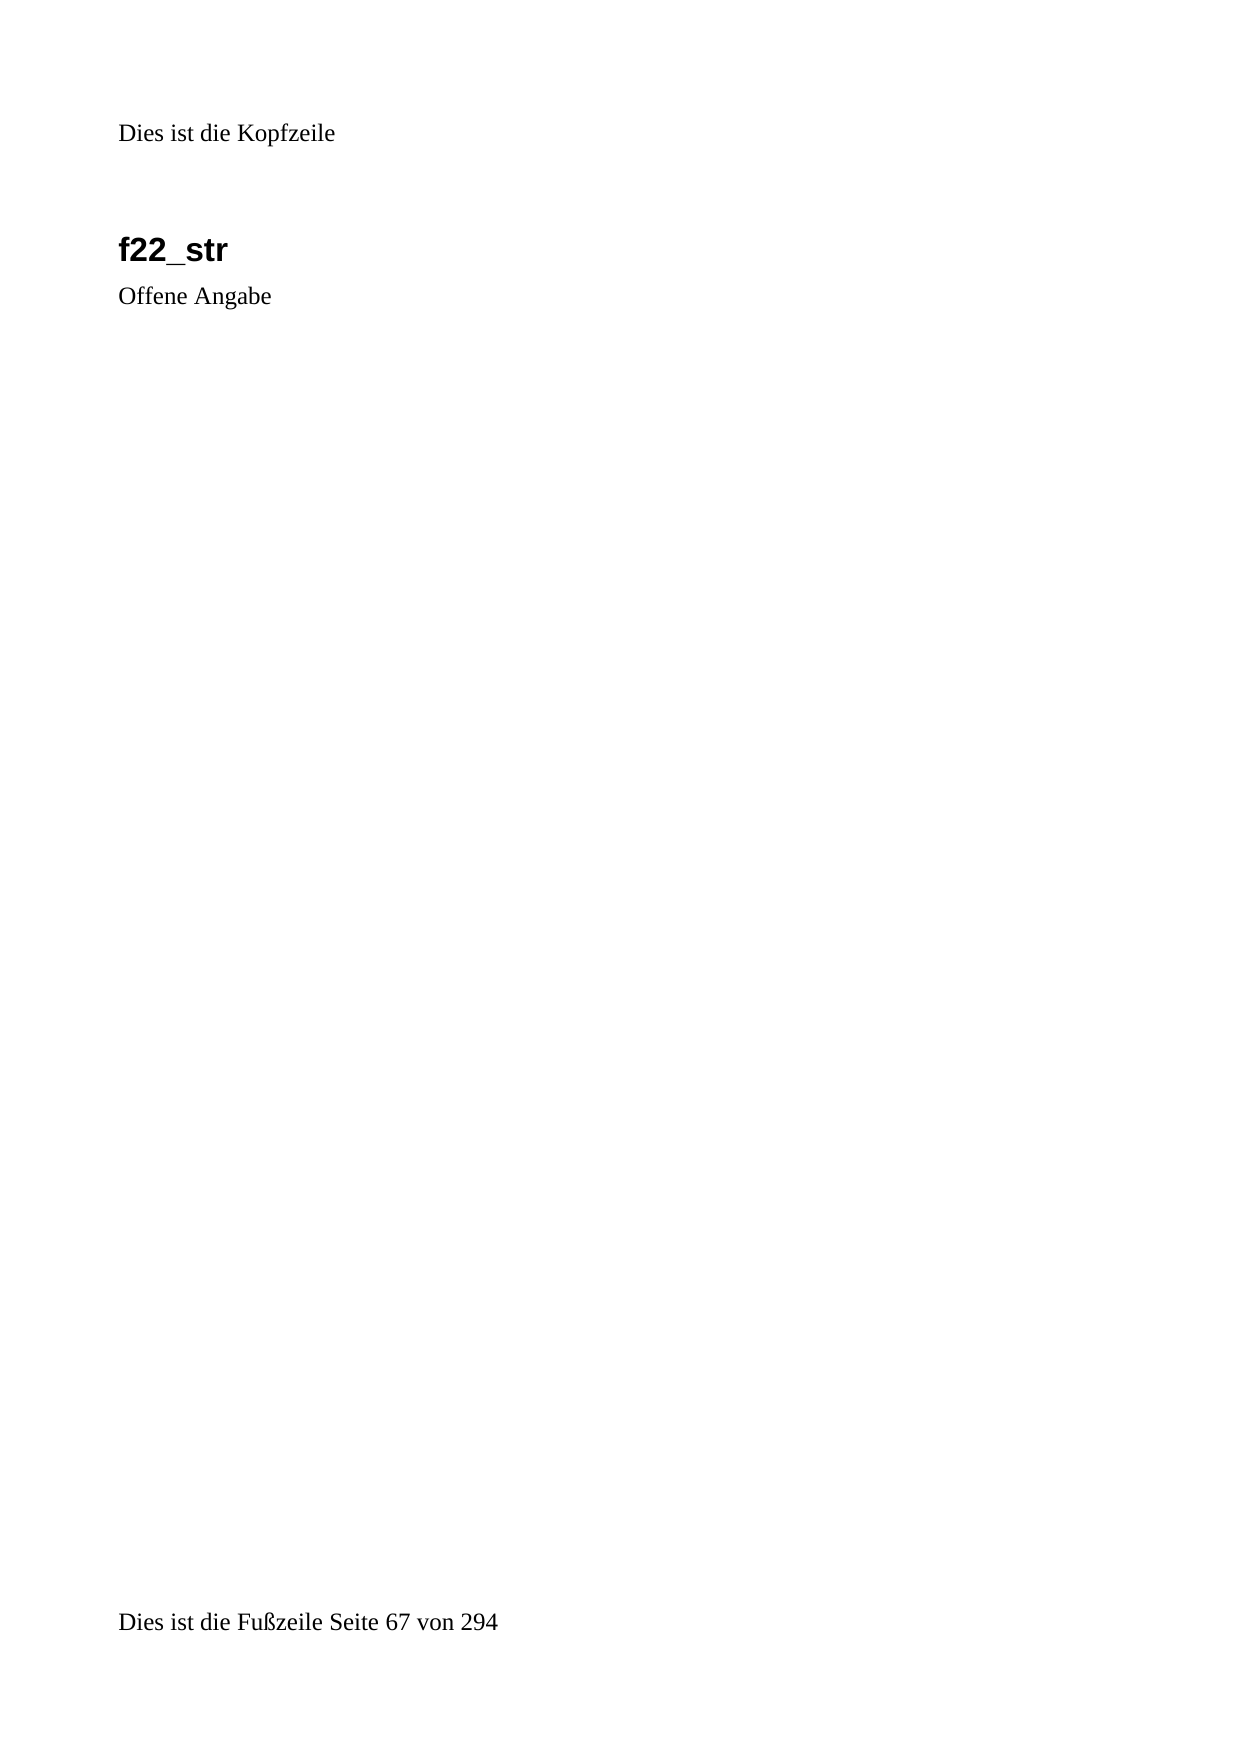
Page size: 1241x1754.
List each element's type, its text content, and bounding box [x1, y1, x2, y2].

text Offene Angabe [118, 281, 1122, 310]
subtitle f22_str [118, 230, 1122, 269]
